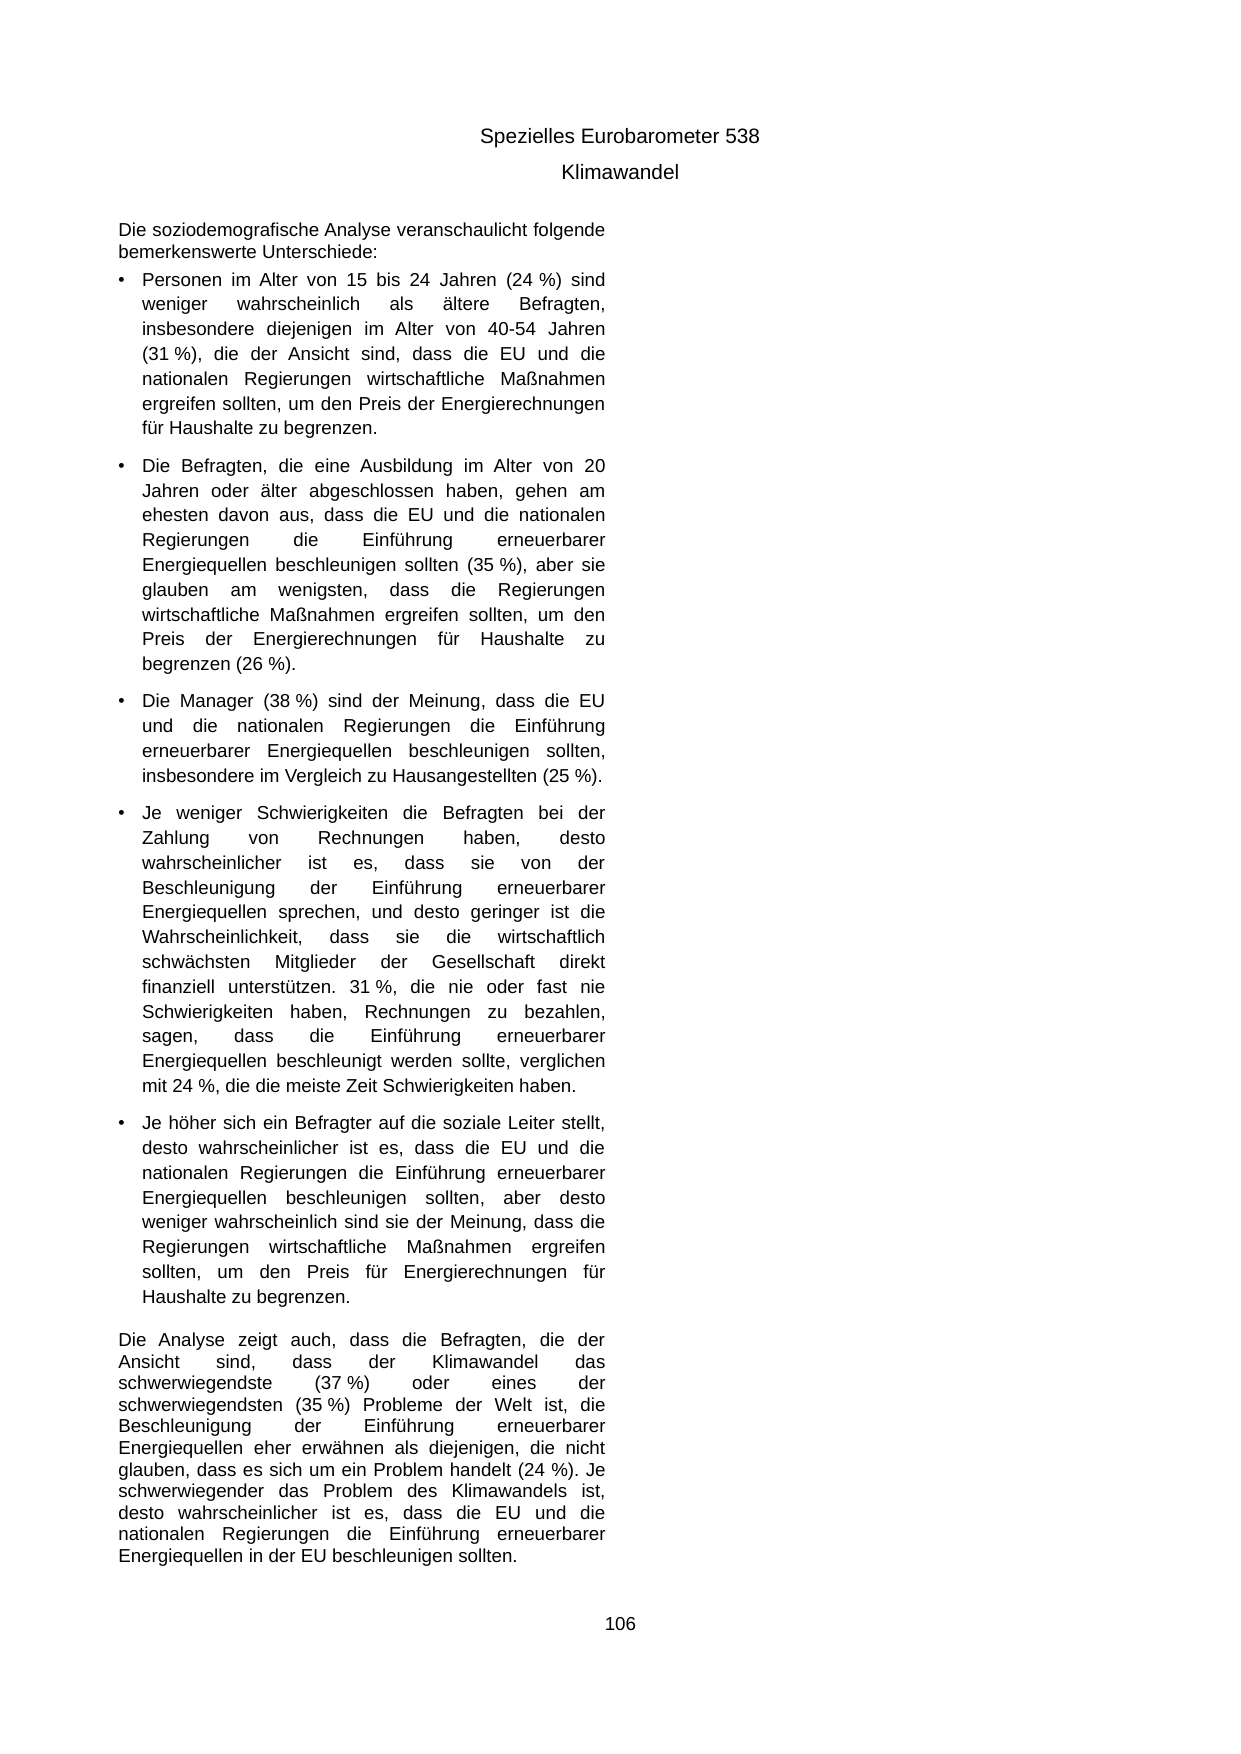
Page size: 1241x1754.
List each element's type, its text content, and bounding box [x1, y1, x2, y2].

text Die Analyse zeigt auch, dass die Befragten, die der Ansicht sind, dass der Klimawandel das schwerwiegendste (37 %) oder eines der schwerwiegendsten (35 %) Probleme der Welt ist, die Beschleunigung der Einführung erneuerbarer Energiequellen eher erwähnen als diejenigen, die nicht glauben, dass es sich um ein Problem handelt (24 %). Je schwerwiegender das Problem des Klimawandels ist, desto wahrscheinlicher ist es, dass die EU und die nationalen Regierungen die Einführung erneuerbarer Energiequellen in der EU beschleunigen sollten. [118, 1329, 605, 1566]
list Je weniger Schwierigkeiten die Befragten bei der Zahlung von Rechnungen haben, desto wahrscheinlicher ist es, dass sie von der Beschleunigung der Einführung erneuerbarer Energiequellen sprechen, und desto geringer ist die Wahrscheinlichkeit, dass sie die wirtschaftlich schwächsten Mitglieder der Gesellschaft direkt finanziell unterstützen. 31 %, die nie oder fast nie Schwierigkeiten haben, Rechnungen zu bezahlen, sagen, dass die Einführung erneuerbarer Energiequellen beschleunigt werden sollte, verglichen mit 24 %, die die meiste Zeit Schwierigkeiten haben. [118, 802, 605, 1096]
list Die Manager (38 %) sind der Meinung, dass die EU und die nationalen Regierungen die Einführung erneuerbarer Energiequellen beschleunigen sollten, insbesondere im Vergleich zu Hausangestellten (25 %). [118, 690, 605, 786]
text Die soziodemografische Analyse veranschaulicht folgende bemerkenswerte Unterschiede: [118, 219, 605, 262]
list Personen im Alter von 15 bis 24 Jahren (24 %) sind weniger wahrscheinlich als ältere Befragten, insbesondere diejenigen im Alter von 40-54 Jahren (31 %), die der Ansicht sind, dass die EU und die nationalen Regierungen wirtschaftliche Maßnahmen ergreifen sollten, um den Preis der Energierechnungen für Haushalte zu begrenzen. [118, 268, 605, 439]
list Die Befragten, die eine Ausbildung im Alter von 20 Jahren oder älter abgeschlossen haben, gehen am ehesten davon aus, dass die EU und die nationalen Regierungen die Einführung erneuerbarer Energiequellen beschleunigen sollten (35 %), aber sie glauben am wenigsten, dass die Regierungen wirtschaftliche Maßnahmen ergreifen sollten, um den Preis der Energierechnungen für Haushalte zu begrenzen (26 %). [118, 454, 605, 674]
list Je höher sich ein Befragter auf die soziale Leiter stellt, desto wahrscheinlicher ist es, dass die EU und die nationalen Regierungen die Einführung erneuerbarer Energiequellen beschleunigen sollten, aber desto weniger wahrscheinlich sind sie der Meinung, dass die Regierungen wirtschaftliche Maßnahmen ergreifen sollten, um den Preis für Energierechnungen für Haushalte zu begrenzen. [118, 1112, 605, 1307]
